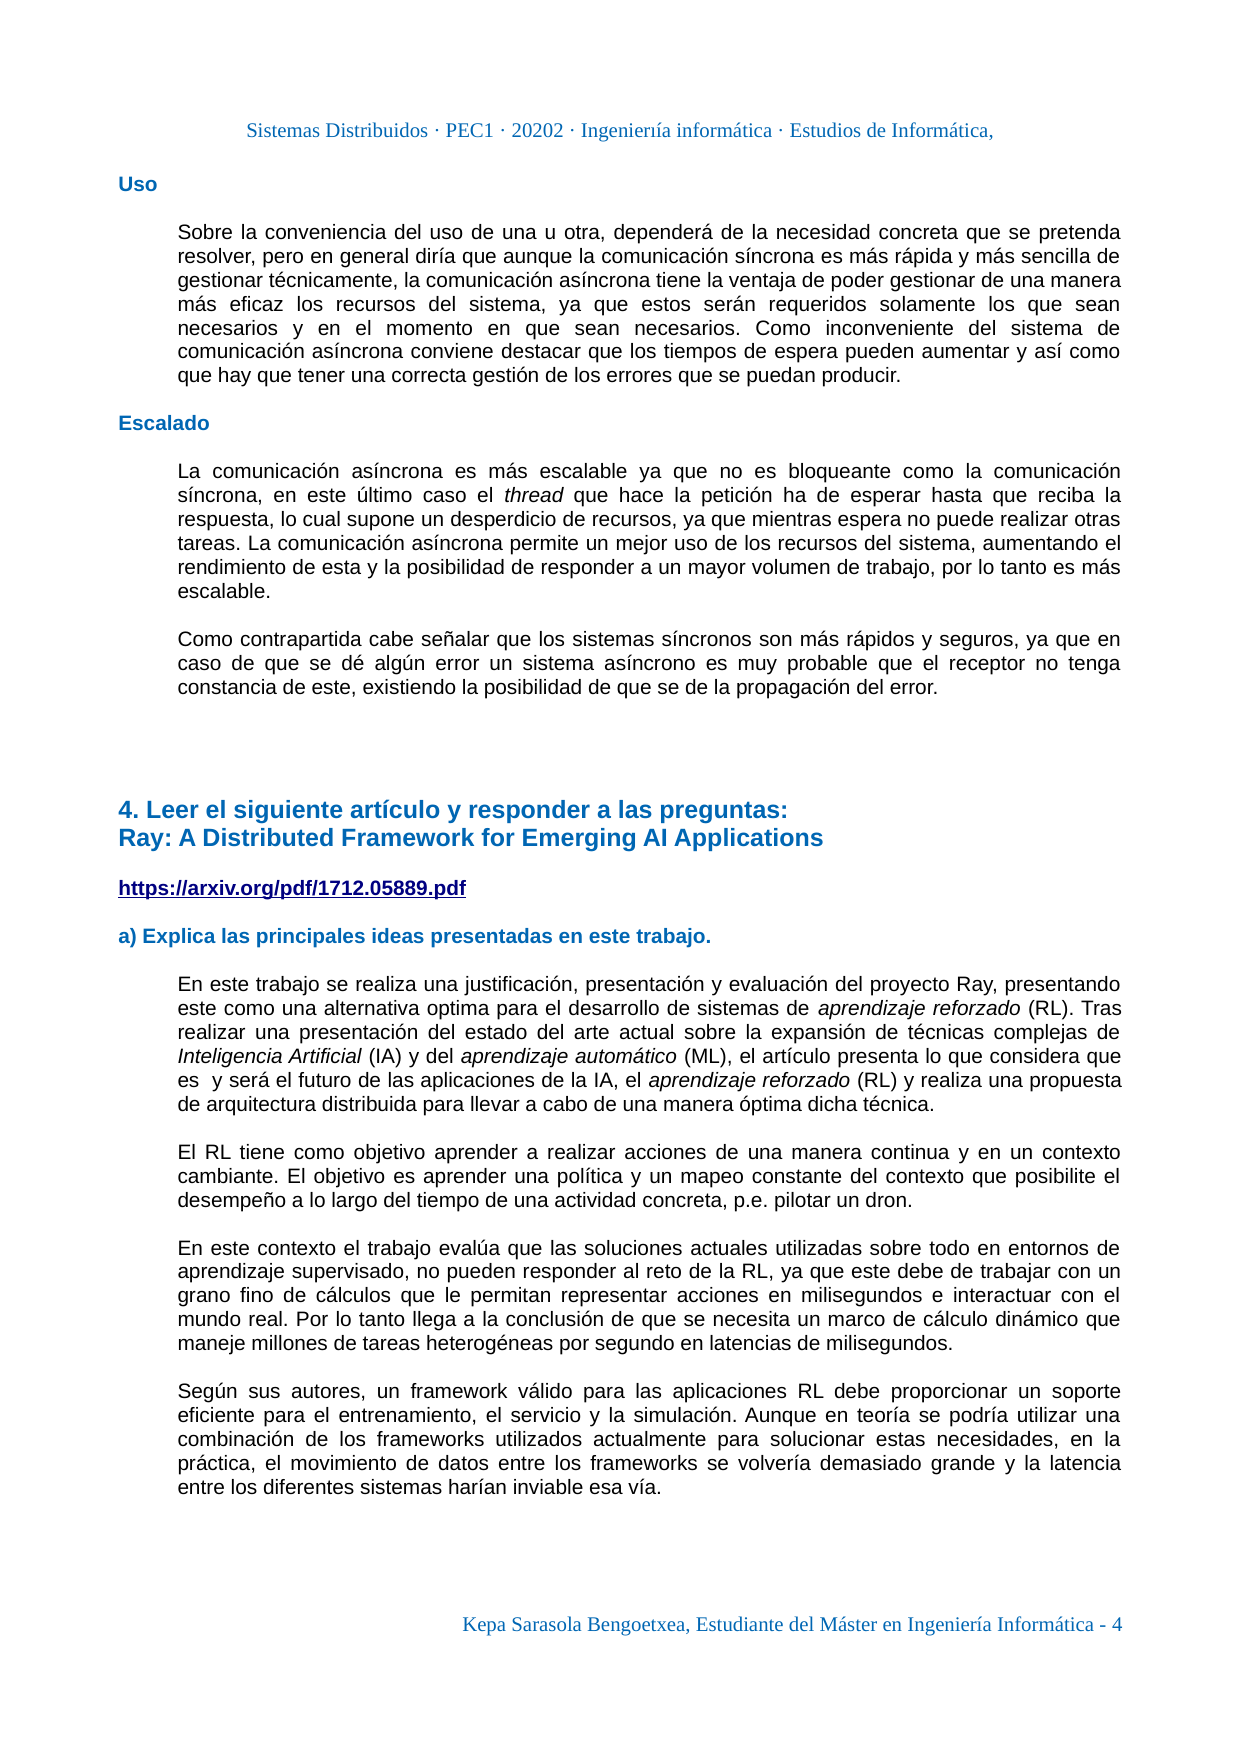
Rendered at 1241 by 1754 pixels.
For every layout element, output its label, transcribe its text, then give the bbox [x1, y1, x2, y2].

text En este trabajo se realiza una justificación, presentación y evaluación del proyecto Ray, presentando este como una alternativa optima para el desarrollo de sistemas de aprendizaje reforzado (RL). Tras realizar una presentación del estado del arte actual sobre la expansión de técnicas complejas de Inteligencia Artificial (IA) y del aprendizaje automático (ML), el artículo presenta lo que considera que es y será el futuro de las aplicaciones de la IA, el aprendizaje reforzado (RL) y realiza una propuesta de arquitectura distribuida para llevar a cabo de una manera óptima dicha técnica. [177, 972, 1122, 1116]
text Como contrapartida cabe señalar que los sistemas síncronos son más rápidos y seguros, ya que en caso de que se dé algún error un sistema asíncrono es muy probable que el receptor no tenga constancia de este, existiendo la posibilidad de que se de la propagación del error. [177, 627, 1122, 699]
text 4. Leer el siguiente artículo y responder a las preguntas: [118, 794, 1122, 823]
text Sobre la conveniencia del uso de una u otra, dependerá de la necesidad concreta que se pretenda resolver, pero en general diría que aunque la comunicación síncrona es más rápida y más sencilla de gestionar técnicamente, la comunicación asíncrona tiene la ventaja de poder gestionar de una manera más eficaz los recursos del sistema, ya que estos serán requeridos solamente los que sean necesarios y en el momento en que sean necesarios. Como inconveniente del sistema de comunicación asíncrona conviene destacar que los tiempos de espera pueden aumentar y así como que hay que tener una correcta gestión de los errores que se puedan producir. [177, 219, 1122, 387]
text a) Explica las principales ideas presentadas en este trabajo. [118, 924, 1122, 948]
text La comunicación asíncrona es más escalable ya que no es bloqueante como la comunicación síncrona, en este último caso el thread que hace la petición ha de esperar hasta que reciba la respuesta, lo cual supone un desperdicio de recursos, ya que mientras espera no puede realizar otras tareas. La comunicación asíncrona permite un mejor uso de los recursos del sistema, aumentando el rendimiento de esta y la posibilidad de responder a un mayor volumen de trabajo, por lo tanto es más escalable. [177, 459, 1122, 603]
text El RL tiene como objetivo aprender a realizar acciones de una manera continua y en un contexto cambiante. El objetivo es aprender una política y un mapeo constante del contexto que posibilite el desempeño a lo largo del tiempo de una actividad concreta, p.e. pilotar un dron. [177, 1139, 1122, 1211]
text Escalado [118, 411, 1122, 435]
text Ray: A Distributed Framework for Emerging AI Applications [118, 823, 1122, 852]
text Uso [118, 172, 1122, 196]
text En este contexto el trabajo evalúa que las soluciones actuales utilizadas sobre todo en entornos de aprendizaje supervisado, no pueden responder al reto de la RL, ya que este debe de trabajar con un grano fino de cálculos que le permitan representar acciones en milisegundos e interactuar con el mundo real. Por lo tanto llega a la conclusión de que se necesita un marco de cálculo dinámico que maneje millones de tareas heterogéneas por segundo en latencias de milisegundos. [177, 1235, 1122, 1355]
text https://arxiv.org/pdf/1712.05889.pdf [118, 876, 1122, 900]
text Según sus autores, un framework válido para las aplicaciones RL debe proporcionar un soporte eficiente para el entrenamiento, el servicio y la simulación. Aunque en teoría se podría utilizar una combinación de los frameworks utilizados actualmente para solucionar estas necesidades, en la práctica, el movimiento de datos entre los frameworks se volvería demasiado grande y la latencia entre los diferentes sistemas harían inviable esa vía. [177, 1379, 1122, 1499]
